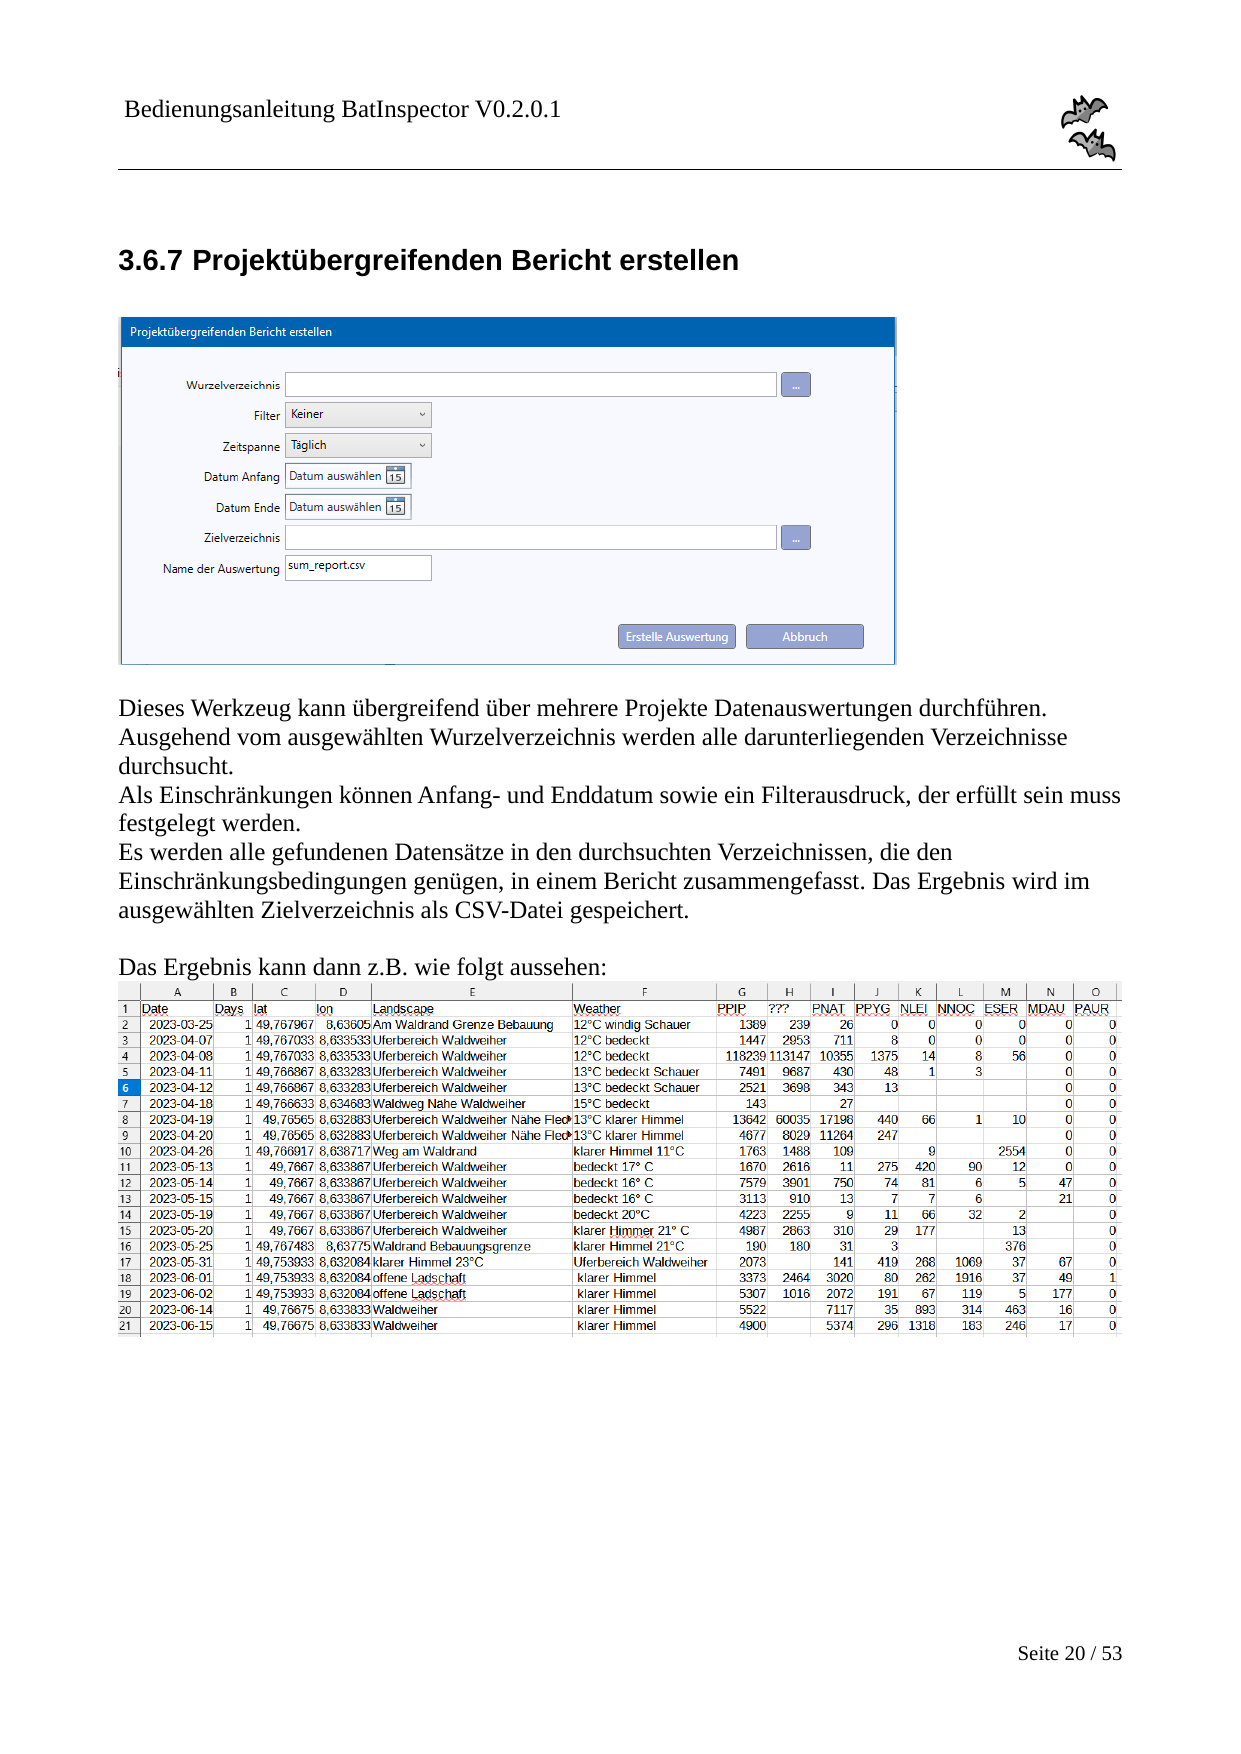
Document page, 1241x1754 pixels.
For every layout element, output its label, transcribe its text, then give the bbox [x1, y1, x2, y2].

picture [1057, 95, 1120, 162]
text Dieses Werkzeug kann übergreifend über mehrere Projekte Datenauswertungen durchführen. Ausgehend vom ausgewählten Wurzelverzeichnis werden alle darunterliegenden Verzeichnisse durchsucht. [118, 693, 1122, 780]
text Als Einschränkungen können Anfang- und Enddatum sowie ein Filterausdruck, der erfüllt sein muss festgelegt werden. [118, 780, 1122, 837]
picture [118, 981, 1123, 1337]
text Das Ergebnis kann dann z.B. wie folgt aussehen: [118, 952, 1122, 981]
text Es werden alle gefundenen Datensätze in den durchsuchten Verzeichnissen, die den Einschränkungsbedingungen genügen, in einem Bericht zusammengefasst. Das Ergebnis wird im ausgewählten Zielverzeichnis als CSV-Datei gespeichert. [118, 837, 1122, 923]
subtitle Projektübergreifenden Bericht erstellen [118, 243, 1122, 276]
picture [118, 317, 897, 665]
